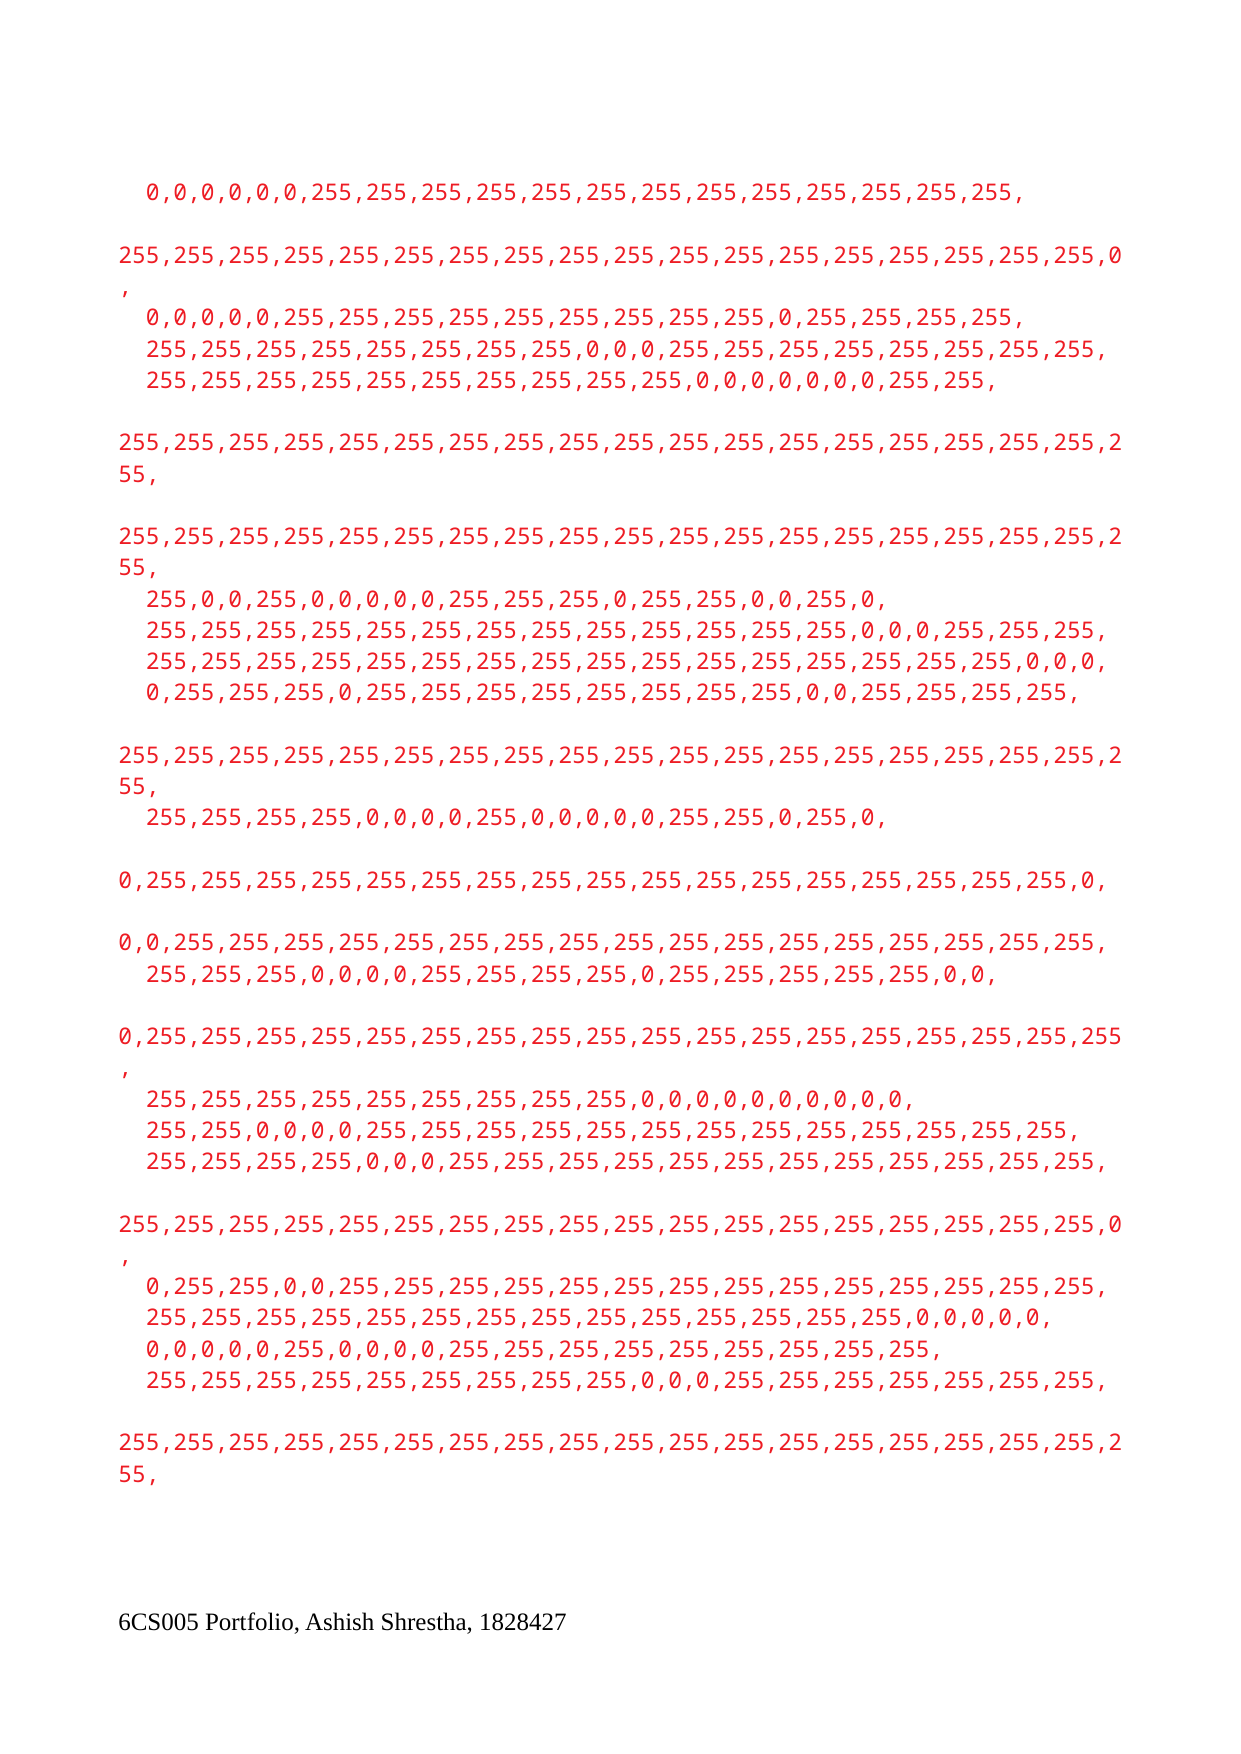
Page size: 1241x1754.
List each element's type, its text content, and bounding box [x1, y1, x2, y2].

text 0,255,255,255,255,255,255,255,255,255,255,255,255,255,255,255,255,255,255, [118, 989, 1122, 1083]
text 255,255,255,255,255,255,255,255,255,255,255,255,255,255,255,255,255,255,255, [118, 708, 1122, 801]
text 255,0,0,255,0,0,0,0,0,255,255,255,0,255,255,0,0,255,0, [118, 583, 1122, 614]
text 255,255,255,255,255,255,255,255,255,0,0,0,255,255,255,255,255,255,255, [118, 1364, 1122, 1395]
text 255,255,255,255,255,255,255,255,0,0,0,255,255,255,255,255,255,255,255, [118, 333, 1122, 364]
text 255,255,255,255,255,255,255,255,255,255,255,255,255,255,255,255,255,255,255, [118, 1395, 1122, 1489]
text 0,0,0,0,0,255,255,255,255,255,255,255,255,255,0,255,255,255,255, [118, 301, 1122, 333]
text 255,255,255,255,0,0,0,255,255,255,255,255,255,255,255,255,255,255,255, [118, 1145, 1122, 1176]
text 255,255,255,255,255,255,255,255,255,255,255,255,255,255,255,255,0,0,0, [118, 645, 1122, 676]
text 255,255,255,255,255,255,255,255,255,255,0,0,0,0,0,0,0,255,255, [118, 364, 1122, 395]
text 255,255,255,255,255,255,255,255,255,255,255,255,255,255,255,255,255,255,0, [118, 208, 1122, 301]
text 255,255,255,255,255,255,255,255,255,255,255,255,255,0,0,0,255,255,255, [118, 614, 1122, 645]
text 0,255,255,255,255,255,255,255,255,255,255,255,255,255,255,255,255,255,0, [118, 833, 1122, 895]
text 255,255,255,255,255,255,255,255,255,255,255,255,255,255,255,255,255,255,0, [118, 1176, 1122, 1270]
text 255,255,255,255,255,255,255,255,255,0,0,0,0,0,0,0,0,0,0, [118, 1083, 1122, 1114]
text 255,255,0,0,0,0,255,255,255,255,255,255,255,255,255,255,255,255,255, [118, 1114, 1122, 1145]
text 255,255,255,0,0,0,0,255,255,255,255,0,255,255,255,255,255,0,0, [118, 958, 1122, 989]
text 0,255,255,0,0,255,255,255,255,255,255,255,255,255,255,255,255,255,255, [118, 1270, 1122, 1301]
text 0,0,0,0,0,0,255,255,255,255,255,255,255,255,255,255,255,255,255, [118, 176, 1122, 208]
text 0,0,0,0,0,255,0,0,0,0,255,255,255,255,255,255,255,255,255, [118, 1333, 1122, 1364]
text 255,255,255,255,255,255,255,255,255,255,255,255,255,255,255,255,255,255,255, [118, 395, 1122, 489]
text 0,255,255,255,0,255,255,255,255,255,255,255,255,0,0,255,255,255,255, [118, 676, 1122, 708]
text 255,255,255,255,255,255,255,255,255,255,255,255,255,255,0,0,0,0,0, [118, 1301, 1122, 1333]
text 255,255,255,255,0,0,0,0,255,0,0,0,0,0,255,255,0,255,0, [118, 801, 1122, 833]
text 255,255,255,255,255,255,255,255,255,255,255,255,255,255,255,255,255,255,255, [118, 489, 1122, 583]
text 0,0,255,255,255,255,255,255,255,255,255,255,255,255,255,255,255,255,255, [118, 895, 1122, 958]
